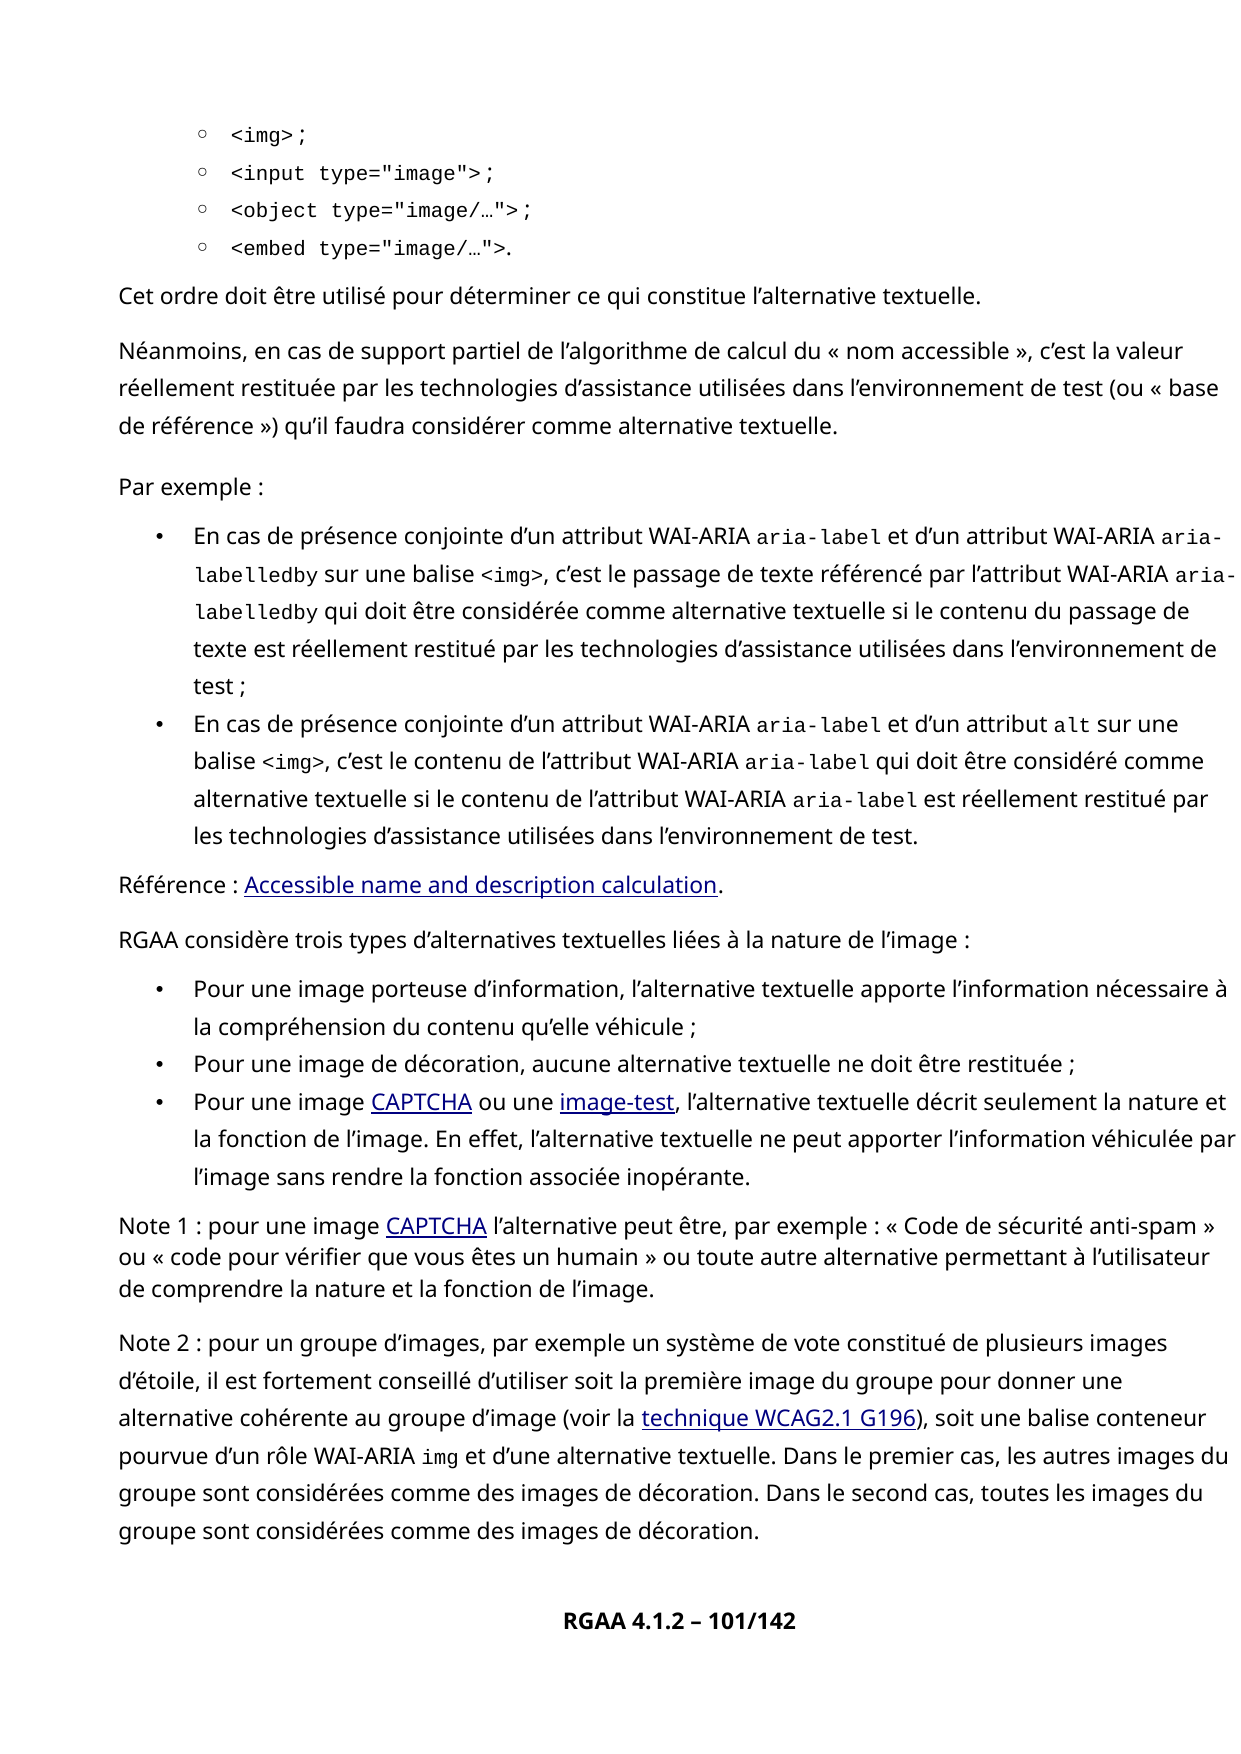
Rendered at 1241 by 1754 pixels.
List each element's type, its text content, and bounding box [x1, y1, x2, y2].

text Note 1 : pour une image CAPTCHA l’alternative peut être, par exemple : « Code de sécurité anti-spam » ou « code pour vérifier que vous êtes un humain » ou toute autre alternative permettant à l’utilisateur de comprendre la nature et la fonction de l’image. [118, 1210, 1240, 1304]
list En cas de présence conjointe d’un attribut WAI-ARIA aria-label et d’un attribut alt sur une balise <img>, c’est le contenu de l’attribut WAI-ARIA aria-label qui doit être considéré comme alternative textuelle si le contenu de l’attribut WAI-ARIA aria-label est réellement restitué par les technologies d’assistance utilisées dans l’environnement de test. [156, 707, 1240, 851]
list En cas de présence conjointe d’un attribut WAI-ARIA aria-label et d’un attribut WAI-ARIA aria-labelledby sur une balise <img>, c’est le passage de texte référencé par l’attribut WAI-ARIA aria-labelledby qui doit être considérée comme alternative textuelle si le contenu du passage de texte est réellement restitué par les technologies d’assistance utilisées dans l’environnement de test ; [156, 520, 1240, 701]
text Cet ordre doit être utilisé pour déterminer ce qui constitue l’alternative textuelle. [118, 280, 1240, 311]
list Pour une image CAPTCHA ou une image-test, l’alternative textuelle décrit seulement la nature et la fonction de l’image. En effet, l’alternative textuelle ne peut apporter l’information véhiculée par l’image sans rendre la fonction associée inopérante. [156, 1086, 1240, 1192]
text Référence : Accessible name and description calculation. [118, 869, 1240, 901]
list <input type="image"> ; [193, 156, 1240, 187]
list Pour une image de décoration, aucune alternative textuelle ne doit être restituée ; [156, 1048, 1240, 1079]
list <object type="image/…"> ; [193, 193, 1240, 224]
list <embed type="image/…">. [193, 231, 1240, 262]
list <img> ; [193, 118, 1240, 149]
text RGAA considère trois types d’alternatives textuelles liées à la nature de l’image : [118, 924, 1240, 955]
text Néanmoins, en cas de support partiel de l’algorithme de calcul du « nom accessible », c’est la valeur réellement restituée par les technologies d’assistance utilisées dans l’environnement de test (ou « base de référence ») qu’il faudra considérer comme alternative textuelle. [118, 335, 1240, 441]
list Pour une image porteuse d’information, l’alternative textuelle apporte l’information nécessaire à la compréhension du contenu qu’elle véhicule ; [156, 973, 1240, 1042]
text Note 2 : pour un groupe d’images, par exemple un système de vote constitué de plusieurs images d’étoile, il est fortement conseillé d’utiliser soit la première image du groupe pour donner une alternative cohérente au groupe d’image (voir la technique WCAG2.1 G196), soit une balise conteneur pourvue d’un rôle WAI-ARIA img et d’une alternative textuelle. Dans le premier cas, les autres images du groupe sont considérées comme des images de décoration. Dans le second cas, toutes les images du groupe sont considérées comme des images de décoration. [118, 1327, 1240, 1546]
text Par exemple : [118, 471, 1240, 502]
